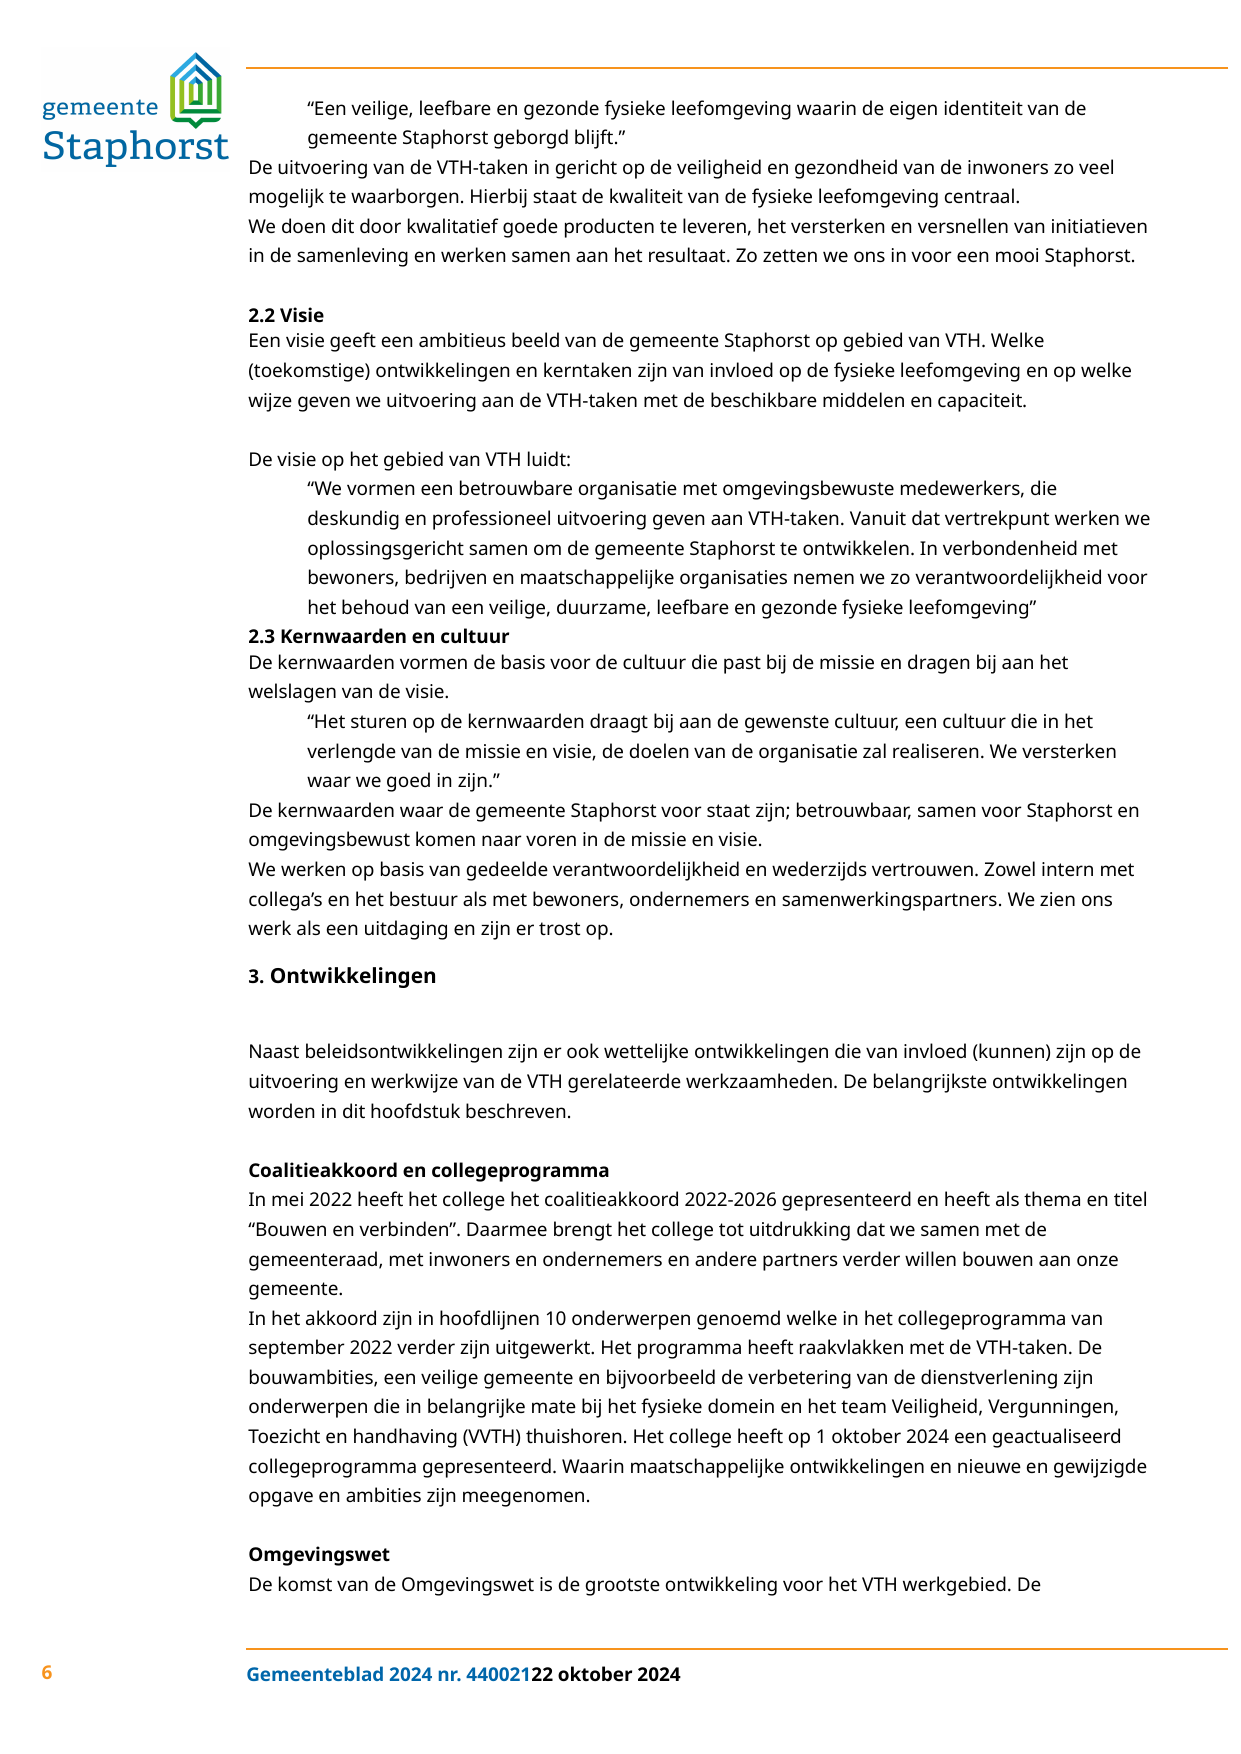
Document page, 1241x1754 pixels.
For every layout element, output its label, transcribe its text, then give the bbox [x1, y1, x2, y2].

text Coalitieakkoord en collegeprogramma [248, 1157, 1152, 1183]
text Naast beleidsontwikkelingen zijn er ook wettelijke ontwikkelingen die van invloed (kunnen) zijn op de uitvoering en werkwijze van de VTH gerelateerde werkzaamheden. De belangrijkste ontwikkelingen worden in dit hoofdstuk beschreven. [248, 1039, 1152, 1124]
text Een visie geeft een ambitieus beeld van de gemeente Staphorst op gebied van VTH. Welke (toekomstige) ontwikkelingen en kerntaken zijn van invloed op de fysieke leefomgeving en op welke wijze geven we uitvoering aan de VTH-taken met de beschikbare middelen en capaciteit. [248, 328, 1152, 412]
text De visie op het gebied van VTH luidt: [248, 446, 1152, 472]
text We doen dit door kwalitatief goede producten te leveren, het versterken en versnellen van initiatieven in de samenleving en werken samen aan het resultaat. Zo zetten we ons in voor een mooi Staphorst. [248, 213, 1152, 268]
text We werken op basis van gedeelde verantwoordelijkheid en wederzijds vertrouwen. Zowel intern met collega’s en het bestuur als met bewoners, ondernemers en samenwerkingspartners. We zien ons werk als een uitdaging en zijn er trost op. [248, 856, 1152, 941]
text 2.3 Kernwaarden en cultuur [248, 623, 1152, 649]
text De kernwaarden waar de gemeente Staphorst voor staat zijn; betrouwbaar, samen voor Staphorst en omgevingsbewust komen naar voren in de missie en visie. [248, 797, 1152, 852]
picture [41, 47, 231, 172]
list “Het sturen op de kernwaarden draagt bij aan de gewenste cultuur, een cultuur die in het verlengde van de missie en visie, de doelen van de organisatie zal realiseren. We versterken waar we goed in zijn.” [248, 708, 1152, 793]
text In mei 2022 heeft het college het coalitieakkoord 2022-2026 gepresenteerd en heeft als thema en titel “Bouwen en verbinden”. Daarmee brengt het college tot uitdrukking dat we samen met de gemeenteraad, met inwoners en ondernemers en andere partners verder willen bouwen aan onze gemeente. [248, 1187, 1152, 1301]
text 2.2 Visie [248, 302, 1152, 328]
text De komst van de Omgevingswet is de grootste ontwikkeling voor het VTH werkgebied. De [248, 1571, 1152, 1597]
text In het akkoord zijn in hoofdlijnen 10 onderwerpen genoemd welke in het collegeprogramma van september 2022 verder zijn uitgewerkt. Het programma heeft raakvlakken met de VTH-taken. De bouwambities, een veilige gemeente en bijvoorbeeld de verbetering van de dienstverlening zijn onderwerpen die in belangrijke mate bij het fysieke domein en het team Veiligheid, Vergunningen, Toezicht en handhaving (VVTH) thuishoren. Het college heeft op 1 oktober 2024 een geactualiseerd collegeprogramma gepresenteerd. Waarin maatschappelijke ontwikkelingen en nieuwe en gewijzigde opgave en ambities zijn meegenomen. [248, 1305, 1152, 1508]
text 3. Ontwikkelingen [248, 961, 1152, 989]
text De kernwaarden vormen de basis voor de cultuur die past bij de missie en dragen bij aan het welslagen van de visie. [248, 649, 1152, 704]
list “We vormen een betrouwbare organisatie met omgevingsbewuste medewerkers, die deskundig en professioneel uitvoering geven aan VTH-taken. Vanuit dat vertrekpunt werken we oplossingsgericht samen om de gemeente Staphorst te ontwikkelen. In verbondenheid met bewoners, bedrijven en maatschappelijke organisaties nemen we zo verantwoordelijkheid voor het behoud van een veilige, duurzame, leefbare en gezonde fysieke leefomgeving” [248, 476, 1152, 619]
list “Een veilige, leefbare en gezonde fysieke leefomgeving waarin de eigen identiteit van de gemeente Staphorst geborgd blijft.” [248, 95, 1152, 150]
text De uitvoering van de VTH-taken in gericht op de veiligheid en gezondheid van de inwoners zo veel mogelijk te waarborgen. Hierbij staat de kwaliteit van de fysieke leefomgeving centraal. [248, 154, 1152, 209]
text Omgevingswet [248, 1542, 1152, 1567]
